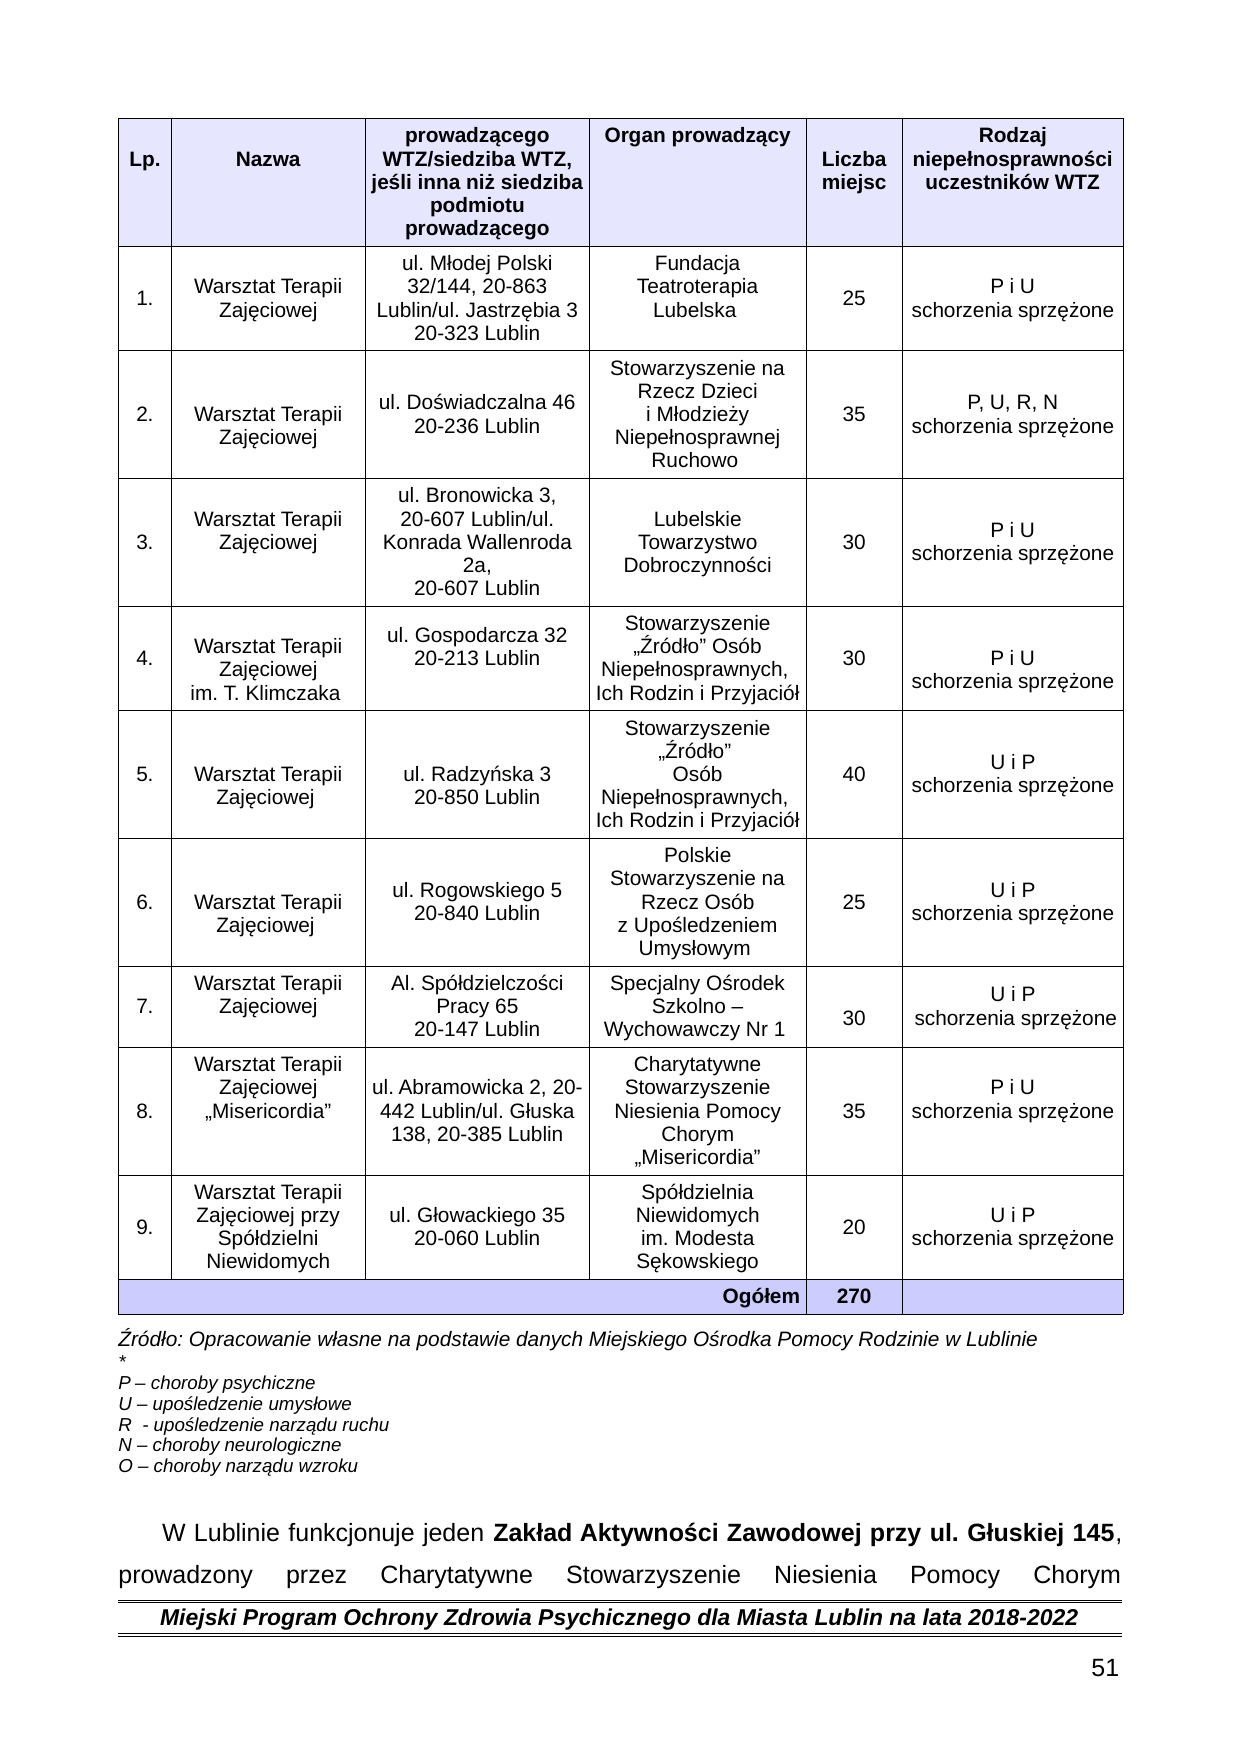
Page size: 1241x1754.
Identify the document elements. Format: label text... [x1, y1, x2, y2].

table_cell 270 [807, 1280, 902, 1314]
table_cell 4. [119, 607, 171, 710]
table_cell ul. Rogowskiego 5 20-840 Lublin [366, 839, 589, 966]
table_cell ul. Gospodarcza 32 20-213 Lublin [366, 607, 589, 710]
table_cell Spółdzielnia Niewidomych im. Modesta Sękowskiego [590, 1176, 806, 1279]
table_cell Lubelskie Towarzystwo Dobroczynności [590, 479, 806, 606]
table_cell U i P schorzenia sprzężone [903, 839, 1123, 966]
text U – upośledzenie umysłowe [118, 1393, 1122, 1414]
table_cell 2. [119, 351, 171, 478]
table_cell Stowarzyszenie na Rzecz Dzieci i Młodzieży Niepełnosprawnej Ruchowo [590, 351, 806, 478]
list * [118, 1351, 1122, 1372]
table_header Rodzaj niepełnosprawności uczestników WTZ [903, 119, 1123, 246]
table_cell ul. Abramowicka 2, 20-442 Lublin/ul. Głuska 138, 20-385 Lublin [366, 1048, 589, 1174]
table_header Liczba miejsc [807, 119, 902, 246]
table_cell P, U, R, N schorzenia sprzężone [903, 351, 1123, 478]
table_cell Ogółem [119, 1280, 806, 1314]
table_cell Warsztat Terapii Zajęciowej [172, 351, 365, 478]
table_cell U i P schorzenia sprzężone [903, 967, 1123, 1047]
table_cell Stowarzyszenie „Źródło” Osób Niepełnosprawnych, Ich Rodzin i Przyjaciół [590, 607, 806, 710]
table_cell 35 [807, 1048, 902, 1174]
table_cell ul. Radzyńska 3 20-850 Lublin [366, 711, 589, 838]
table_cell P i U schorzenia sprzężone [903, 607, 1123, 710]
table_cell 25 [807, 247, 902, 350]
list P – choroby psychiczne [118, 1372, 1122, 1393]
table_header Organ prowadzący [590, 119, 806, 246]
table_cell Warsztat Terapii Zajęciowej [172, 479, 365, 606]
table_cell 40 [807, 711, 902, 838]
table_cell 3. [119, 479, 171, 606]
table_cell 5. [119, 711, 171, 838]
table_cell Warsztat Terapii Zajęciowej [172, 711, 365, 838]
text W Lublinie funkcjonuje jeden Zakład Aktywności Zawodowej przy ul. Głuskiej 145, prowadzony przez Charytatywne Stowarzyszenie Niesienia Pomocy Chorym [118, 1519, 1122, 1588]
table_cell Warsztat Terapii Zajęciowej „Misericordia” [172, 1048, 365, 1174]
table_cell ul. Doświadczalna 46 20-236 Lublin [366, 351, 589, 478]
table_cell 6. [119, 839, 171, 966]
table_cell ul. Bronowicka 3, 20-607 Lublin/ul. Konrada Wallenroda 2a, 20-607 Lublin [366, 479, 589, 606]
table_cell 7. [119, 967, 171, 1047]
text Źródło: Opracowanie własne na podstawie danych Miejskiego Ośrodka Pomocy Rodzinie w Lublinie [118, 1328, 1122, 1351]
table_cell 30 [807, 967, 902, 1047]
table_cell Fundacja Teatroterapia Lubelska [590, 247, 806, 350]
table_cell P i U schorzenia sprzężone [903, 479, 1123, 606]
text O – choroby narządu wzroku [118, 1456, 1122, 1477]
table_cell 25 [807, 839, 902, 966]
table_cell 1. [119, 247, 171, 350]
table_cell Warsztat Terapii Zajęciowej przy Spółdzielni Niewidomych [172, 1176, 365, 1279]
table_cell 30 [807, 607, 902, 710]
table_cell P i U schorzenia sprzężone [903, 1048, 1123, 1174]
table_cell P i U schorzenia sprzężone [903, 247, 1123, 350]
text N – choroby neurologiczne [118, 1435, 1122, 1456]
table_cell 9. [119, 1176, 171, 1279]
table_header Nazwa [172, 119, 365, 246]
table_header prowadzącego WTZ/siedziba WTZ, jeśli inna niż siedziba podmiotu prowadzącego [366, 119, 589, 246]
table_cell Al. Spółdzielczości Pracy 65 20-147 Lublin [366, 967, 589, 1047]
table_cell Warsztat Terapii Zajęciowej [172, 967, 365, 1047]
table_cell Warsztat Terapii Zajęciowej [172, 839, 365, 966]
table_cell ul. Młodej Polski 32/144, 20-863 Lublin/ul. Jastrzębia 3 20-323 Lublin [366, 247, 589, 350]
table_cell 8. [119, 1048, 171, 1174]
table_cell Stowarzyszenie „Źródło” Osób Niepełnosprawnych, Ich Rodzin i Przyjaciół [590, 711, 806, 838]
table_cell ul. Głowackiego 35 20-060 Lublin [366, 1176, 589, 1279]
table_header Lp. [119, 119, 171, 246]
table_cell 30 [807, 479, 902, 606]
table_cell U i P schorzenia sprzężone [903, 1176, 1123, 1279]
table_cell 35 [807, 351, 902, 478]
table_cell 20 [807, 1176, 902, 1279]
table_cell U i P schorzenia sprzężone [903, 711, 1123, 838]
table_cell Charytatywne Stowarzyszenie Niesienia Pomocy Chorym „Misericordia” [590, 1048, 806, 1174]
table_cell Warsztat Terapii Zajęciowej im. T. Klimczaka [172, 607, 365, 710]
text R - upośledzenie narządu ruchu [118, 1414, 1122, 1435]
table_cell Polskie Stowarzyszenie na Rzecz Osób z Upośledzeniem Umysłowym [590, 839, 806, 966]
table_cell Specjalny Ośrodek Szkolno – Wychowawczy Nr 1 [590, 967, 806, 1047]
table_cell [903, 1280, 1123, 1314]
table_cell Warsztat Terapii Zajęciowej [172, 247, 365, 350]
